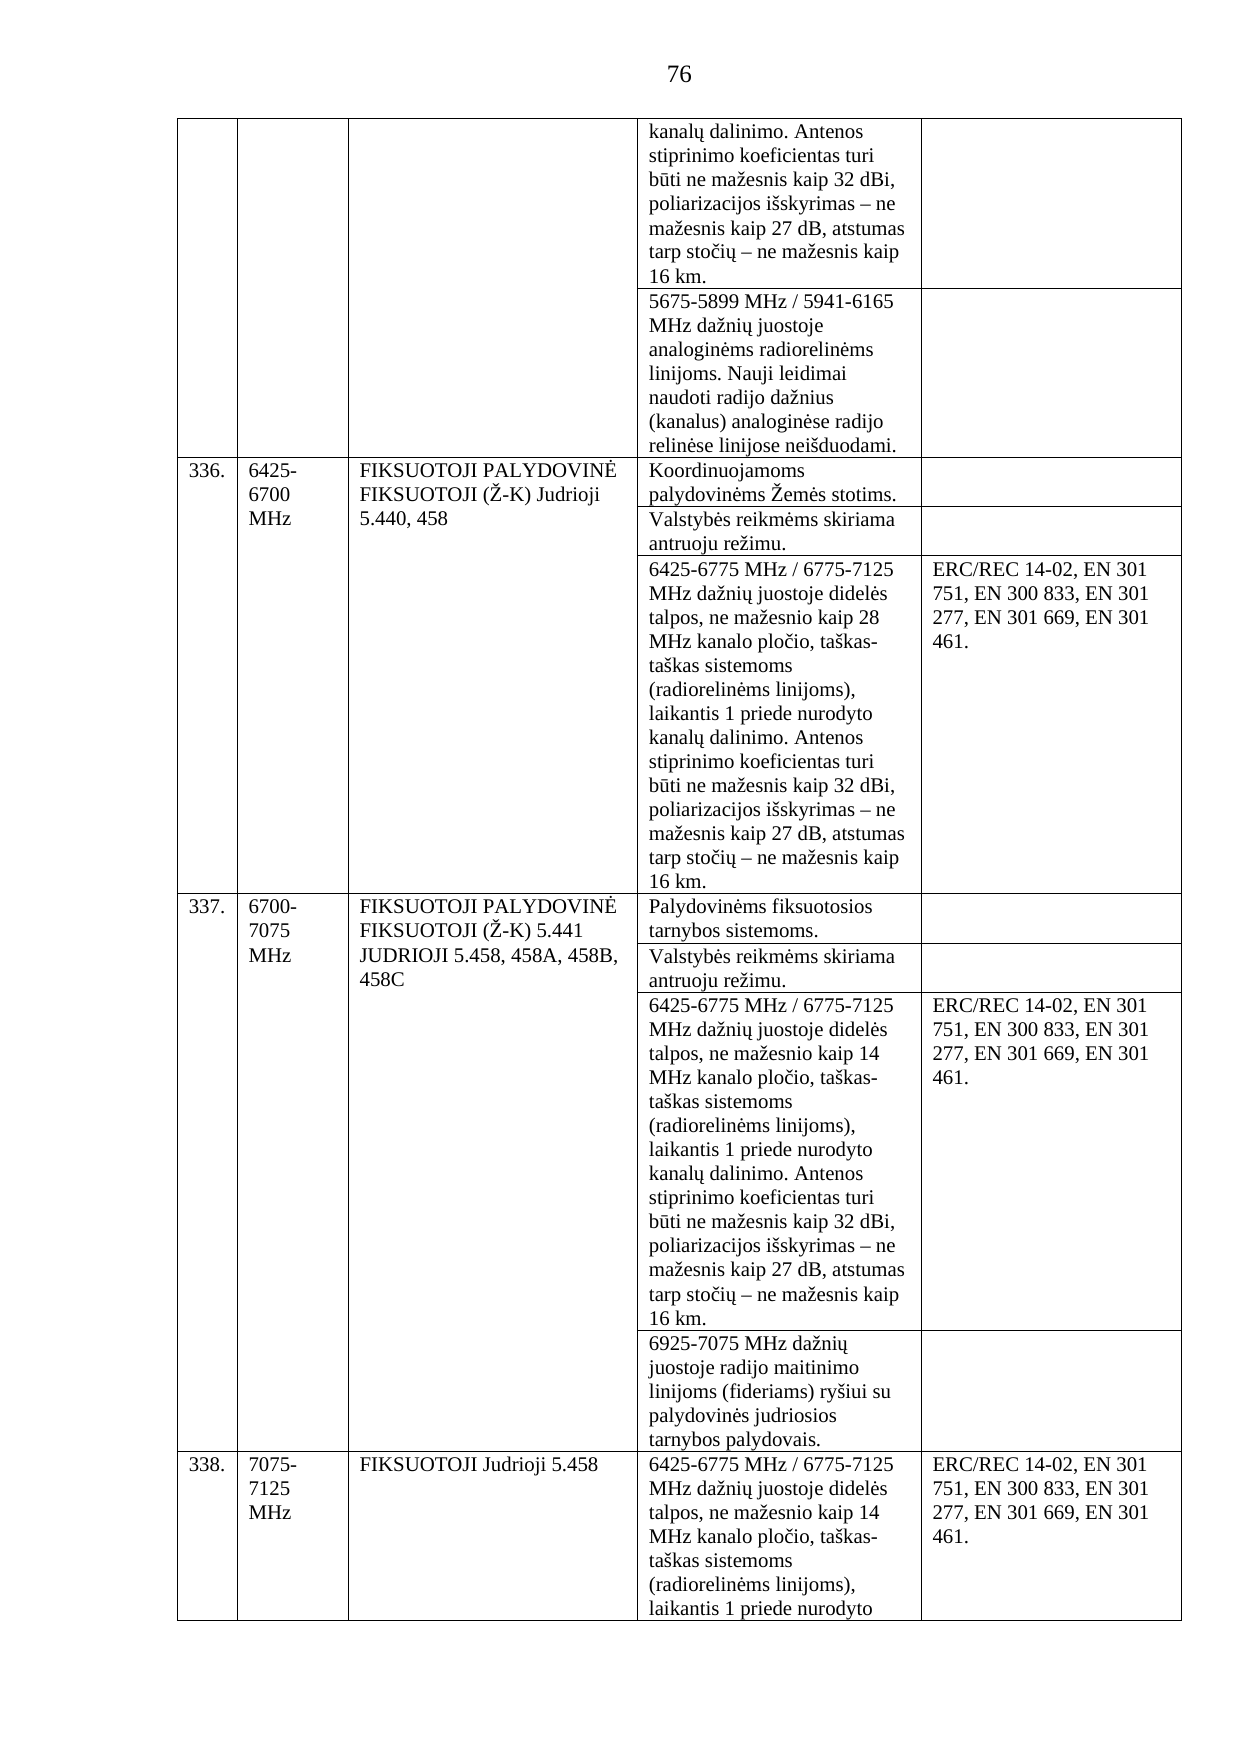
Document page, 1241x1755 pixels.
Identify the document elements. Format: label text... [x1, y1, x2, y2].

table_cell [178, 119, 237, 457]
table_cell 336. [178, 458, 237, 893]
table_cell [238, 119, 348, 457]
table_cell [349, 119, 637, 457]
table_cell 338. [178, 1452, 237, 1620]
table_cell 6425-6775 MHz / 6775-7125 MHz dažnių juostoje didelės talpos, ne mažesnio kaip 28 MHz kanalo pločio, taškas-taškas sistemoms (radiorelinėms linijoms), laikantis 1 priede nurodyto kanalų dalinimo. Antenos stiprinimo koeficientas turi būti ne mažesnis kaip 32 dBi, poliarizacijos išskyrimas – ne mažesnis kaip 27 dB, atstumas tarp stočių – ne mažesnis kaip 16 km. [638, 556, 921, 893]
table_cell 5675-5899 MHz / 5941-6165 MHz dažnių juostoje analoginėms radiorelinėms linijoms. Nauji leidimai naudoti radijo dažnius (kanalus) analoginėse radijo relinėse linijose neišduodami. [638, 289, 921, 457]
table_cell [922, 289, 1181, 457]
table_cell 7075-7125 MHz [238, 1452, 348, 1620]
table_cell Koordinuojamoms palydovinėms Žemės stotims. [638, 458, 921, 506]
table_cell [922, 944, 1181, 992]
table_cell ERC/REC 14-02, EN 301 751, EN 300 833, EN 301 277, EN 301 669, EN 301 461. [922, 556, 1181, 893]
table_cell [922, 119, 1181, 288]
table_cell ERC/REC 14-02, EN 301 751, EN 300 833, EN 301 277, EN 301 669, EN 301 461. [922, 1452, 1181, 1620]
table_cell kanalų dalinimo. Antenos stiprinimo koeficientas turi būti ne mažesnis kaip 32 dBi, poliarizacijos išskyrimas – ne mažesnis kaip 27 dB, atstumas tarp stočių – ne mažesnis kaip 16 km. [638, 119, 921, 288]
table_cell 6425-6775 MHz / 6775-7125 MHz dažnių juostoje didelės talpos, ne mažesnio kaip 14 MHz kanalo pločio, taškas-taškas sistemoms (radiorelinėms linijoms), laikantis 1 priede nurodyto [638, 1452, 921, 1620]
table_cell [922, 458, 1181, 506]
table_cell FIKSUOTOJI PALYDOVINĖ FIKSUOTOJI (Ž-K) Judrioji 5.440, 458 [349, 458, 637, 893]
table_cell Palydovinėms fiksuotosios tarnybos sistemoms. [638, 894, 921, 942]
table_cell Valstybės reikmėms skiriama antruoju režimu. [638, 944, 921, 992]
table_cell FIKSUOTOJI PALYDOVINĖ FIKSUOTOJI (Ž-K) 5.441 JUDRIOJI 5.458, 458A, 458B, 458C [349, 894, 637, 1451]
table_cell 6700-7075 MHz [238, 894, 348, 1451]
table_cell 6425-6700 MHz [238, 458, 348, 893]
table_cell 6425-6775 MHz / 6775-7125 MHz dažnių juostoje didelės talpos, ne mažesnio kaip 14 MHz kanalo pločio, taškas-taškas sistemoms (radiorelinėms linijoms), laikantis 1 priede nurodyto kanalų dalinimo. Antenos stiprinimo koeficientas turi būti ne mažesnis kaip 32 dBi, poliarizacijos išskyrimas – ne mažesnis kaip 27 dB, atstumas tarp stočių – ne mažesnis kaip 16 km. [638, 993, 921, 1329]
table_cell Valstybės reikmėms skiriama antruoju režimu. [638, 507, 921, 555]
table_cell [922, 507, 1181, 555]
table_cell [922, 894, 1181, 942]
table_cell [922, 1331, 1181, 1451]
table_cell 337. [178, 894, 237, 1451]
table_cell 6925-7075 MHz dažnių juostoje radijo maitinimo linijoms (fideriams) ryšiui su palydovinės judriosios tarnybos palydovais. [638, 1331, 921, 1451]
table_cell FIKSUOTOJI Judrioji 5.458 [349, 1452, 637, 1620]
table_cell ERC/REC 14-02, EN 301 751, EN 300 833, EN 301 277, EN 301 669, EN 301 461. [922, 993, 1181, 1329]
